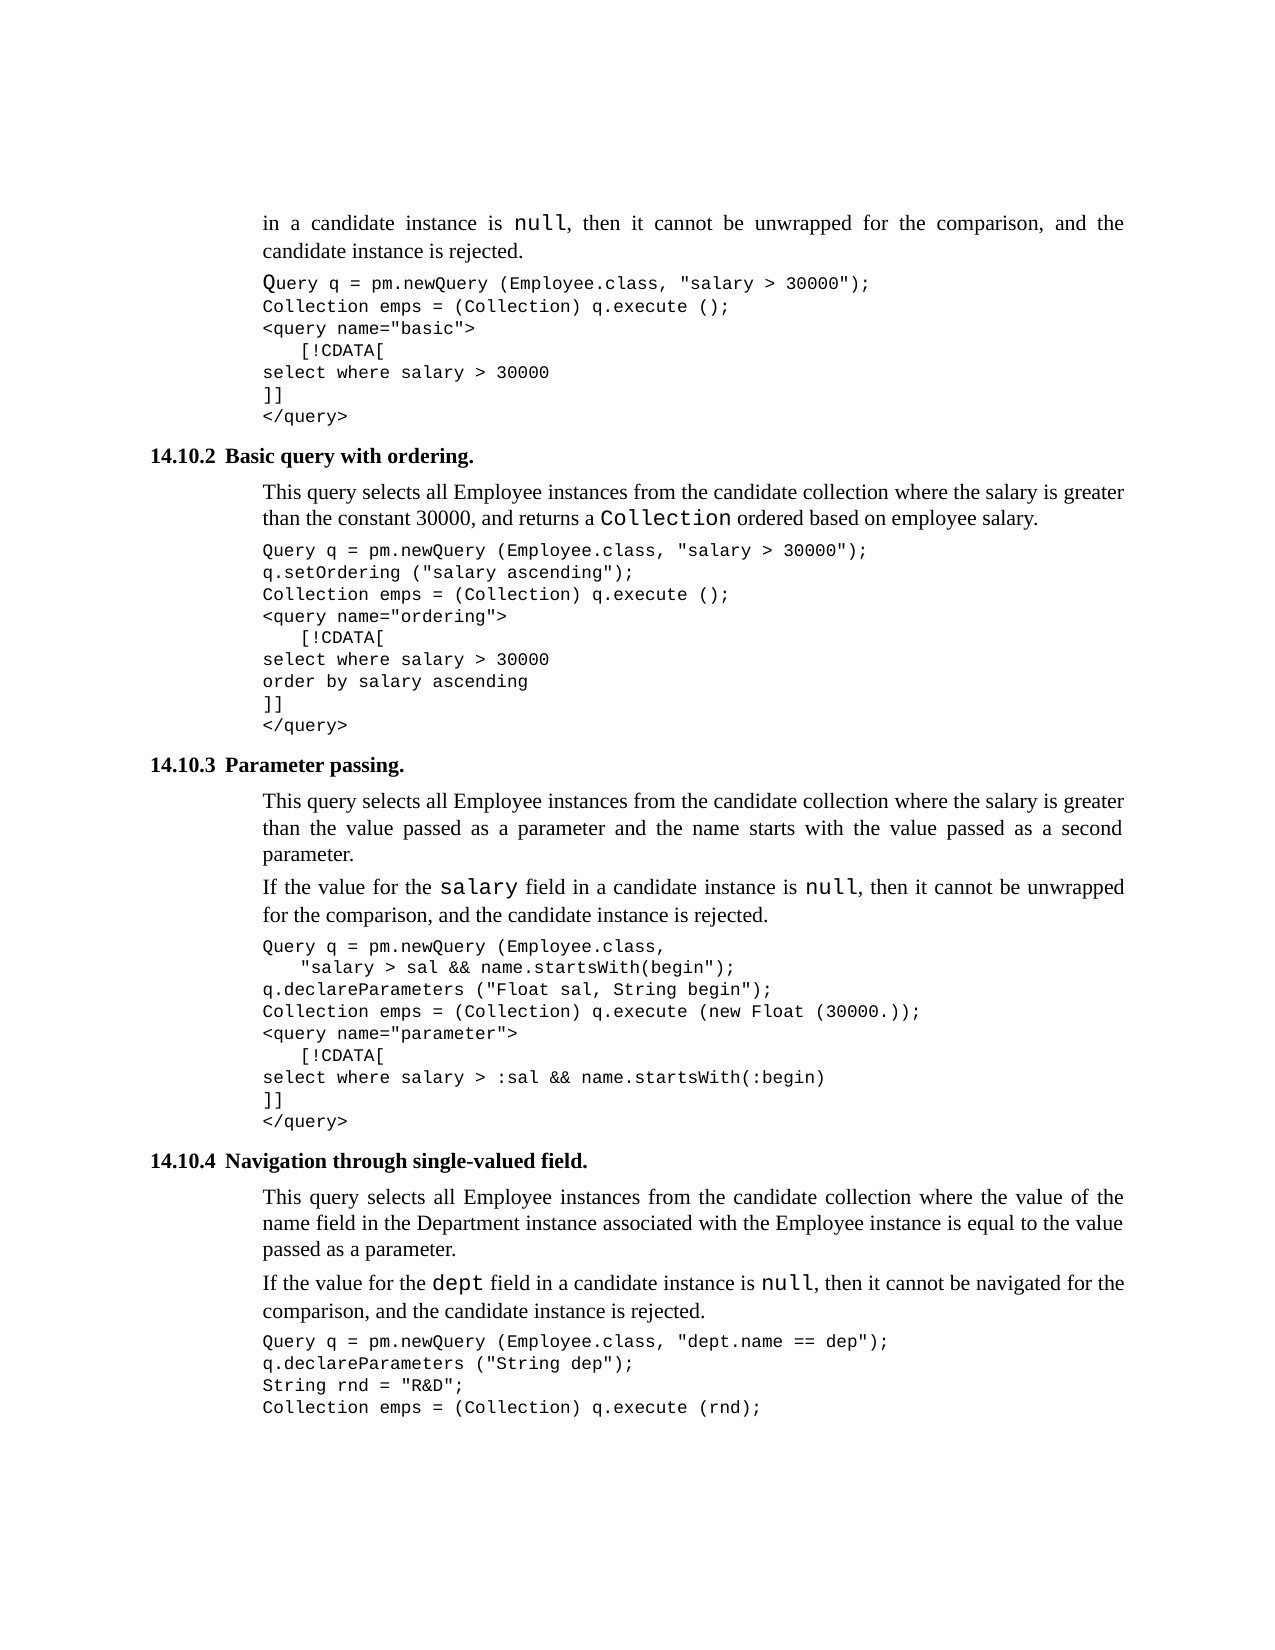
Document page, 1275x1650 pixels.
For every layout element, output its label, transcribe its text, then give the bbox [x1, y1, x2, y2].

text q.declareParameters ("String dep"); [262, 1353, 1125, 1375]
text ]] [262, 693, 1125, 715]
text select where salary > 30000 [262, 649, 1125, 671]
subtitle Navigation through single-valued field. [150, 1147, 1125, 1173]
text Collection emps = (Collection) q.execute (new Float (30000.)); [262, 1001, 1125, 1023]
text order by salary ascending [262, 671, 1125, 693]
text [!CDATA[ [262, 340, 1125, 362]
text "salary > sal && name.startsWith(begin"); [262, 957, 1125, 979]
text </query> [262, 1111, 1125, 1132]
text Collection emps = (Collection) q.execute (); [262, 296, 1125, 318]
text Collection emps = (Collection) q.execute (rnd); [262, 1397, 1125, 1419]
text <query name="basic"> [262, 318, 1125, 340]
text ]] [262, 1089, 1125, 1111]
text This query selects all Employee instances from the candidate collection where the value of the name field in the Department instance associated with the Employee instance is equal to the value passed as a parameter. [262, 1183, 1125, 1262]
text <query name="ordering"> [262, 605, 1125, 627]
text q.declareParameters ("Float sal, String begin"); [262, 979, 1125, 1001]
text [!CDATA[ [262, 1045, 1125, 1067]
text Query q = pm.newQuery (Employee.class, "salary > 30000"); [262, 271, 1125, 296]
subtitle Basic query with ordering. [150, 442, 1125, 468]
text This query selects all Employee instances from the candidate collection where the salary is greater than the constant 30000, and returns a Collection ordered based on employee salary. [262, 478, 1125, 531]
text String rnd = "R&D"; [262, 1375, 1125, 1397]
text ]] [262, 384, 1125, 406]
text Collection emps = (Collection) q.execute (); [262, 583, 1125, 605]
text </query> [262, 406, 1125, 427]
text Query q = pm.newQuery (Employee.class, "salary > 30000"); [262, 540, 1125, 562]
text in a candidate instance is null, then it cannot be unwrapped for the comparison, and the candidate instance is rejected. [262, 210, 1125, 263]
text If the value for the dept field in a candidate instance is null, then it cannot be navigated for the comparison, and the candidate instance is rejected. [262, 1270, 1125, 1323]
text select where salary > :sal && name.startsWith(:begin) [262, 1067, 1125, 1089]
text Query q = pm.newQuery (Employee.class, "dept.name == dep"); [262, 1331, 1125, 1353]
text select where salary > 30000 [262, 362, 1125, 384]
text </query> [262, 715, 1125, 737]
subtitle Parameter passing. [150, 751, 1125, 777]
text Query q = pm.newQuery (Employee.class, [262, 936, 1125, 957]
text If the value for the salary field in a candidate instance is null, then it cannot be unwrapped for the comparison, and the candidate instance is rejected. [262, 874, 1125, 927]
text <query name="parameter"> [262, 1023, 1125, 1045]
text q.setOrdering ("salary ascending"); [262, 562, 1125, 583]
text [!CDATA[ [262, 627, 1125, 649]
text This query selects all Employee instances from the candidate collection where the salary is greater than the value passed as a parameter and the name starts with the value passed as a second parameter. [262, 788, 1125, 866]
